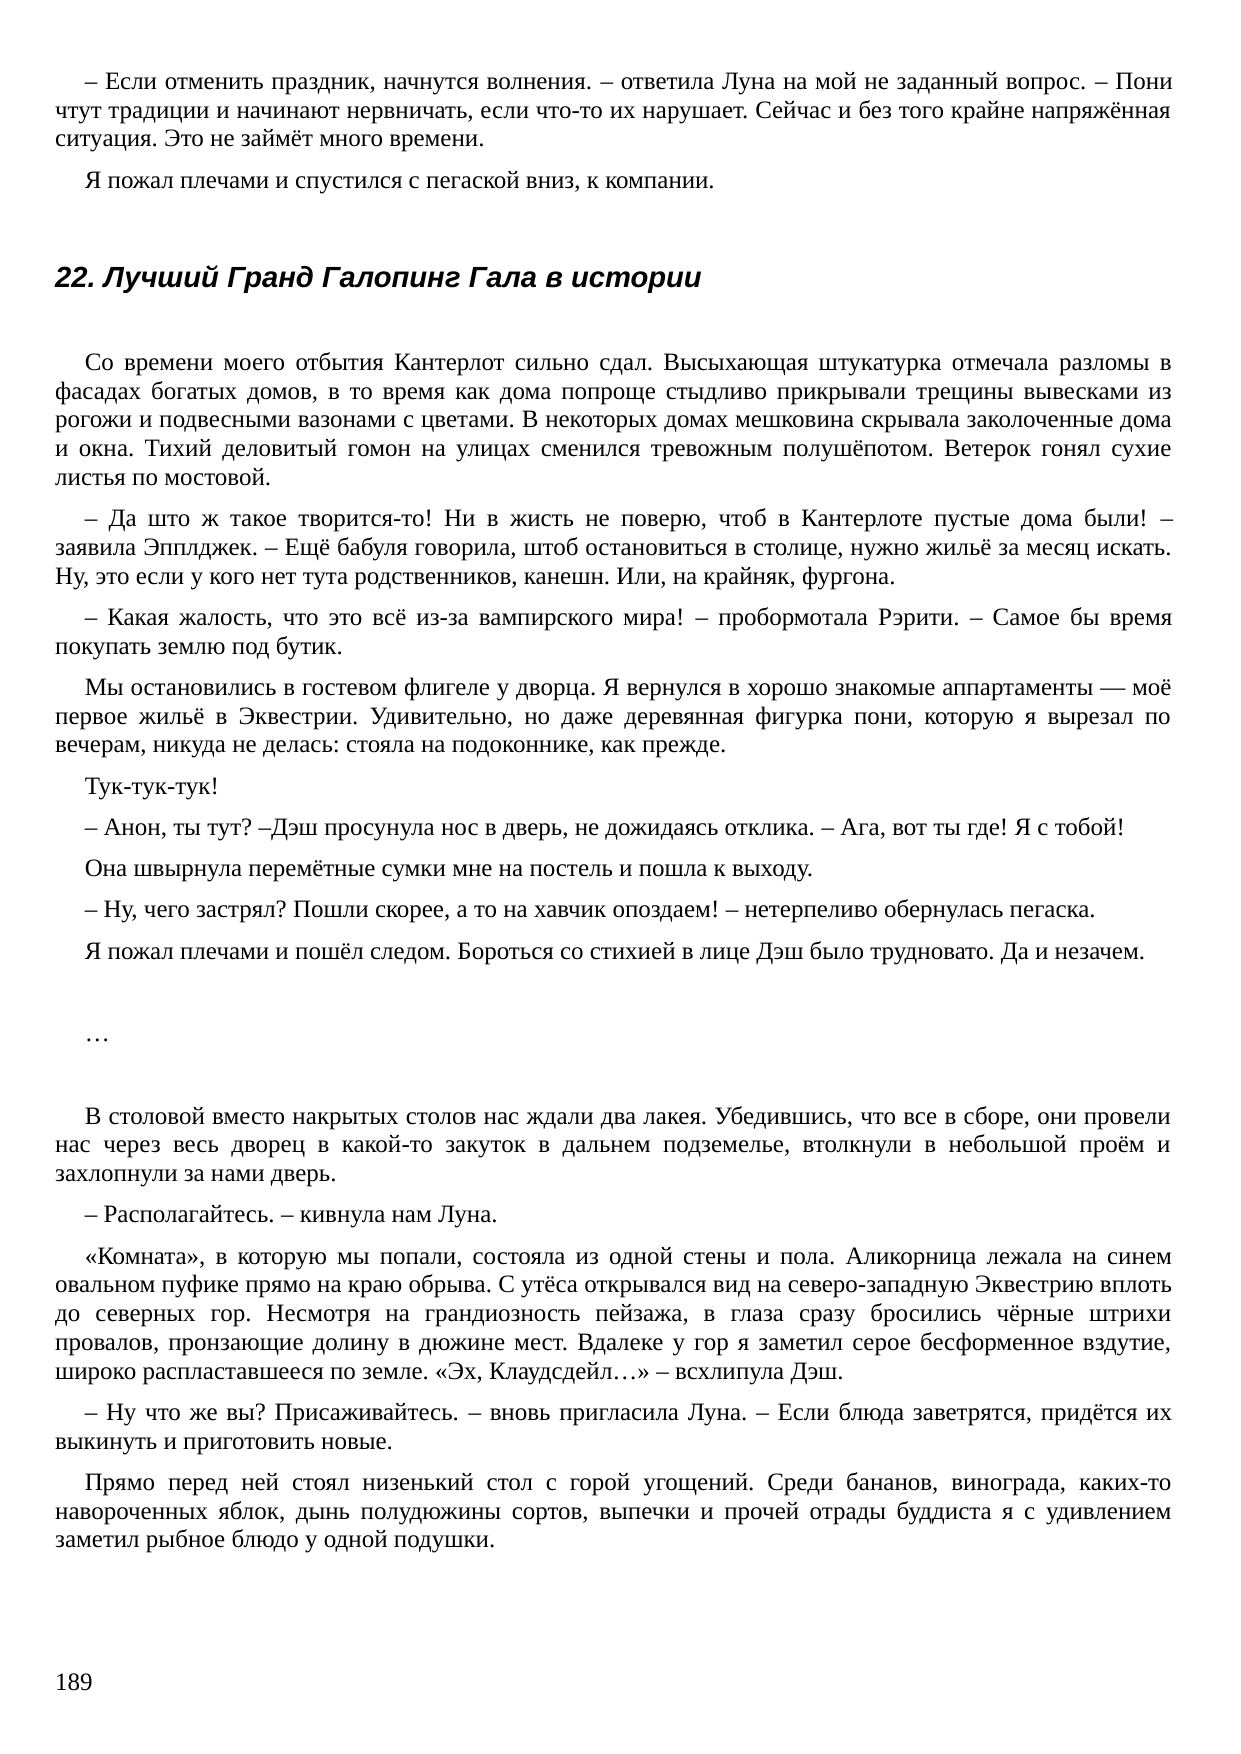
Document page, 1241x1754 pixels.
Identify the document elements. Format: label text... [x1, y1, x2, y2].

text Тук-тук-тук! [55, 771, 1173, 799]
subtitle 22. Лучший Гранд Галопинг Гала в истории [55, 260, 1173, 293]
text – Анон, ты тут? –Дэш просунула нос в дверь, не дожидаясь отклика. – Ага, вот ты где! Я с тобой! [55, 812, 1173, 841]
text – Какая жалость, что это всё из-за вампирского мира! – пробормотала Рэрити. – Самое бы время покупать землю под бутик. [55, 602, 1173, 659]
text – Ну, чего застрял? Пошли скорее, а то на хавчик опоздаем! – нетерпеливо обернулась пегаска. [55, 894, 1173, 923]
text Мы остановились в гостевом флигеле у дворца. Я вернулся в хорошо знакомые аппартаменты — моё первое жильё в Эквестрии. Удивительно, но даже деревянная фигурка пони, которую я вырезал по вечерам, никуда не делась: стояла на подоконнике, как прежде. [55, 672, 1173, 758]
text Я пожал плечами и спустился с пегаской вниз, к компании. [55, 165, 1173, 193]
text «Комната», в которую мы попали, состояла из одной стены и пола. Аликорница лежала на синем овальном пуфике прямо на краю обрыва. С утёса открывался вид на северо-западную Эквестрию вплоть до северных гор. Несмотря на грандиозность пейзажа, в глаза сразу бросились чёрные штрихи провалов, пронзающие долину в дюжине мест. Вдалеке у гор я заметил серое бесформенное вздутие, широко распластавшееся по земле. «Эх, Клаудсдейл…» – всхлипула Дэш. [55, 1241, 1173, 1384]
text В столовой вместо накрытых столов нас ждали два лакея. Убедившись, что все в сборе, они провели нас через весь дворец в какой-то закуток в дальнем подземелье, втолкнули в небольшой проём и захлопнули за нами дверь. [55, 1101, 1173, 1187]
text – Да што ж такое творится-то! Ни в жисть не поверю, чтоб в Кантерлоте пустые дома были! – заявила Эпплджек. – Ещё бабуля говорила, штоб остановиться в столице, нужно жильё за месяц искать. Ну, это если у кого нет тута родственников, канешн. Или, на крайняк, фургона. [55, 503, 1173, 589]
text … [55, 1018, 1173, 1047]
text Со времени моего отбытия Кантерлот сильно сдал. Высыхающая штукатурка отмечала разломы в фасадах богатых домов, в то время как дома попроще стыдливо прикрывали трещины вывесками из рогожи и подвесными вазонами с цветами. В некоторых домах мешковина скрывала заколоченные дома и окна. Тихий деловитый гомон на улицах сменился тревожным полушёпотом. Ветерок гонял сухие листья по мостовой. [55, 347, 1173, 491]
text – Располагайтесь. – кивнула нам Луна. [55, 1199, 1173, 1228]
text Я пожал плечами и пошёл следом. Бороться со стихией в лице Дэш было трудновато. Да и незачем. [55, 936, 1173, 964]
text – Ну что же вы? Присаживайтесь. – вновь пригласила Луна. – Если блюда заветрятся, придётся их выкинуть и приготовить новые. [55, 1397, 1173, 1454]
text Прямо перед ней стоял низенький стол с горой угощений. Среди бананов, винограда, каких-то навороченных яблок, дынь полудюжины сортов, выпечки и прочей отрады буддиста я с удивлением заметил рыбное блюдо у одной подушки. [55, 1467, 1173, 1553]
text – Если отменить праздник, начнутся волнения. – ответила Луна на мой не заданный вопрос. – Пони чтут традиции и начинают нервничать, если что-то их нарушает. Сейчас и без того крайне напряжённая ситуация. Это не займёт много времени. [55, 66, 1173, 152]
text Она швырнула перемётные сумки мне на постель и пошла к выходу. [55, 853, 1173, 882]
